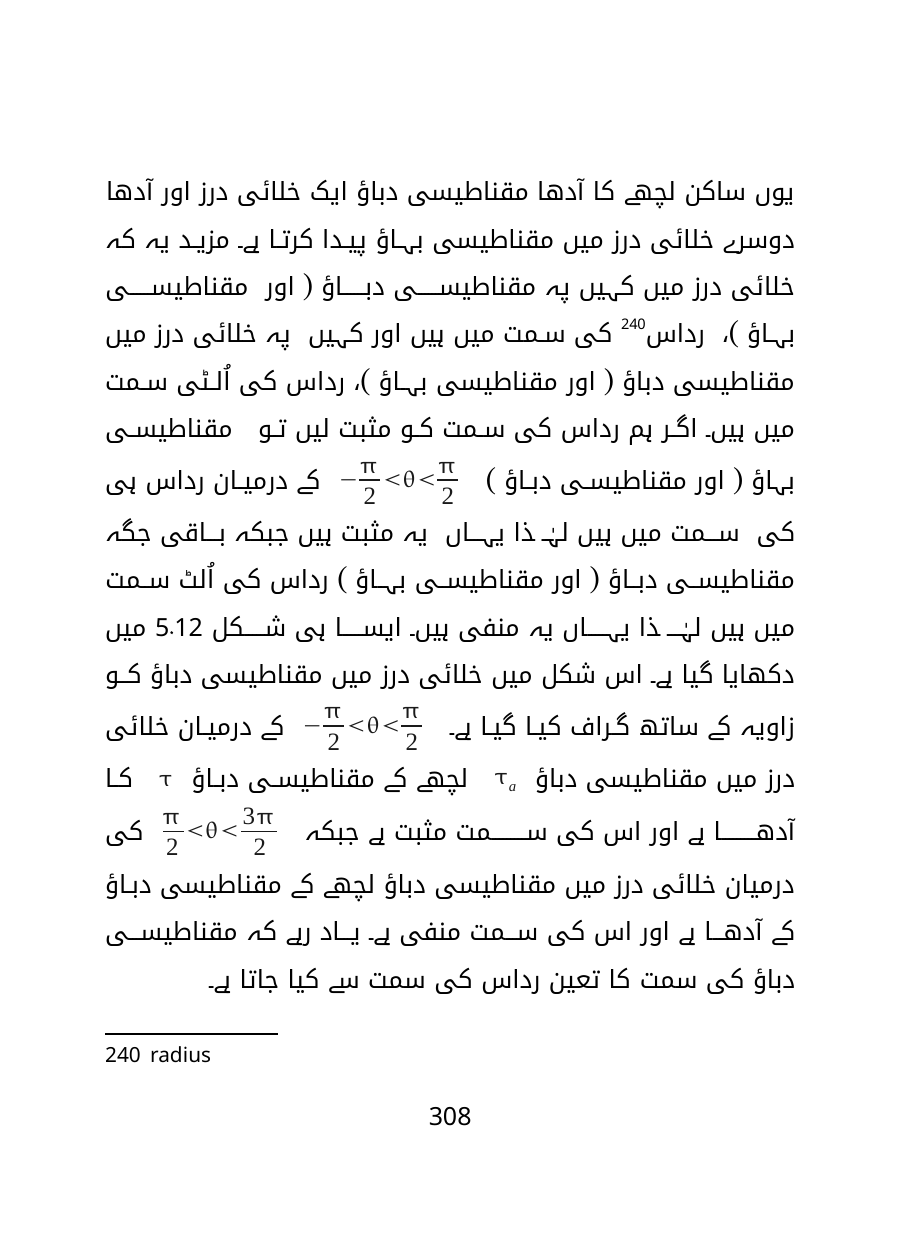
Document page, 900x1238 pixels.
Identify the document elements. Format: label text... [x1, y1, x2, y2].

text یوں ساکن لچھے کا آدھا مقناطیسی دباؤ ایک خلائی درز اور آدھا دوسرے خلائی درز میں مقناطیسی بہاؤ پیدا کرتا ہے۔ مزید یہ کہ خلائی درز میں کہیں پہ مقناطیسی دباؤ ( اور مقناطیسی بہاؤ )، رداس کی سمت میں ہیں اور کہیں پہ خلائی درز میں مقناطیسی دباؤ ( اور مقناطیسی بہاؤ )، رداس کی اُلٹی سمت میں ہیں۔ اگر ہم رداس کی سمت کو مثبت لیں تو مقناطیسی بہاؤ ( اور مقناطیسی دباؤ ) کے درمیان رداس ہی کی سمت میں ہیں لہٰذا یہاں یہ مثبت ہیں جبکہ باقی جگہ مقناطیسی دباؤ ( اور مقناطیسی بہاؤ ) رداس کی اُلٹ سمت میں ہیں لہٰذا یہاں یہ منفی ہیں۔ ایسا ہی شکل 5.12 میں دکھایا گیا ہے۔ اس شکل میں خلائی درز میں مقناطیسی دباؤ کو زاویہ کے ساتھ گراف کیا گیا ہے۔ کے درمیان خلائی درز میں مقناطیسی دباؤ لچھے کے مقناطیسی دباؤ کا آدھا ہے اور اس کی سمت مثبت ہے جبکہ کی درمیان خلائی درز میں مقناطیسی دباؤ لچھے کے مقناطیسی دباؤ کے آدھا ہے اور اس کی سمت منفی ہے۔ یاد رہے کہ مقناطیسی دباؤ کی سمت کا تعین رداس کی سمت سے کیا جاتا ہے۔ [105, 168, 795, 1003]
text radius [105, 1040, 795, 1068]
